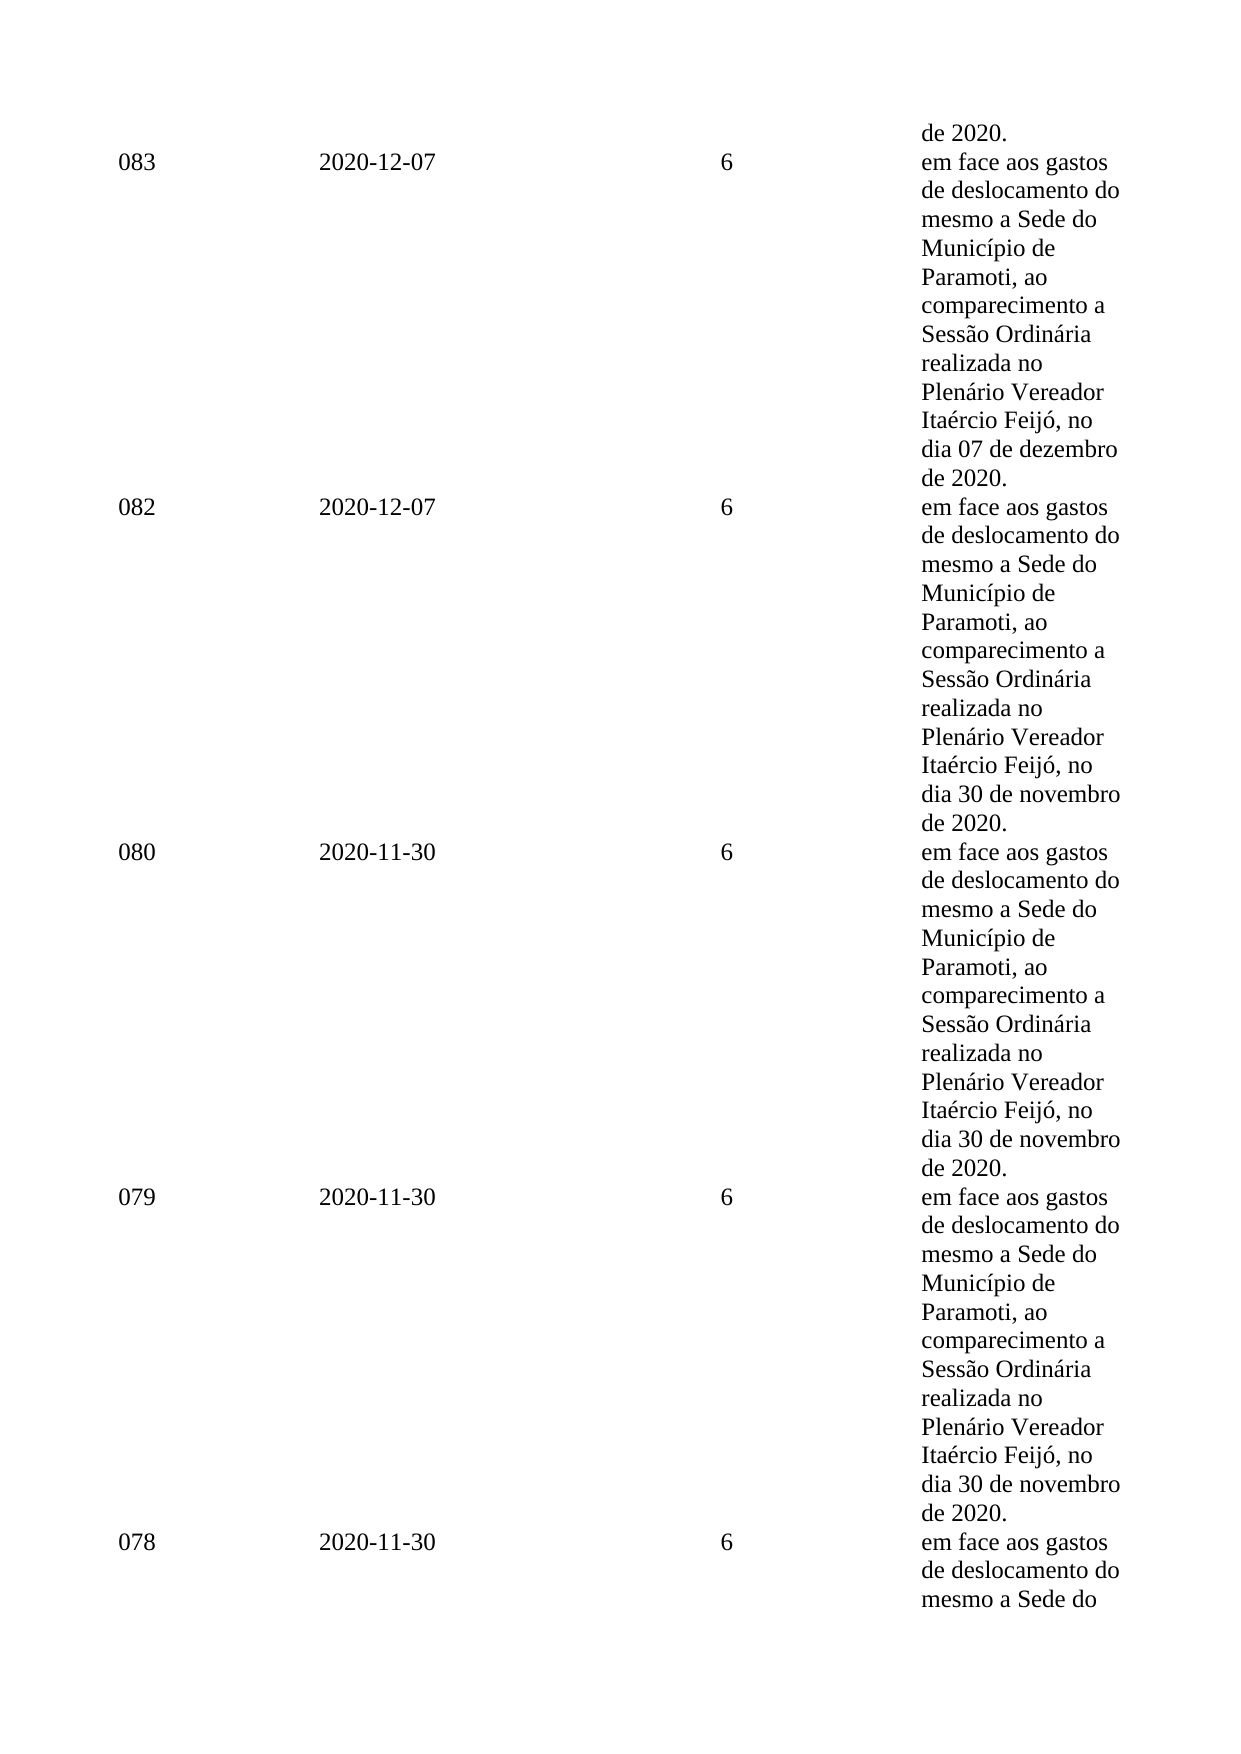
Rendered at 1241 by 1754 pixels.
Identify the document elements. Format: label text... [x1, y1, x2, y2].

table_cell em face aos gastos de deslocamento do mesmo a Sede do Município de Paramoti, ao comparecimento a Sessão Ordinária realizada no Plenário Vereador Itaércio Feijó, no dia 07 de dezembro de 2020. [921, 147, 1122, 492]
table_cell 2020-12-07 [319, 492, 519, 837]
table_cell 6 [720, 492, 921, 837]
table_cell em face aos gastos de deslocamento do mesmo a Sede do Município de Paramoti, ao comparecimento a Sessão Ordinária realizada no Plenário Vereador Itaércio Feijó, no dia 30 de novembro de 2020. [921, 837, 1122, 1182]
table_cell 6 [720, 147, 921, 492]
table_cell [720, 118, 921, 147]
table_cell 6 [720, 1182, 921, 1527]
table_cell de 2020. [921, 118, 1122, 147]
table_cell [118, 118, 319, 147]
table_cell 2020-11-30 [319, 1527, 519, 1613]
table_cell 082 [118, 492, 319, 837]
table_cell [520, 492, 720, 837]
table_cell em face aos gastos de deslocamento do mesmo a Sede do Município de Paramoti, ao comparecimento a Sessão Ordinária realizada no Plenário Vereador Itaércio Feijó, no dia 30 de novembro de 2020. [921, 1182, 1122, 1527]
table_cell [520, 1527, 720, 1613]
table_cell 079 [118, 1182, 319, 1527]
table_cell 083 [118, 147, 319, 492]
table_cell 078 [118, 1527, 319, 1613]
table_cell 2020-11-30 [319, 837, 519, 1182]
table_cell em face aos gastos de deslocamento do mesmo a Sede do Município de Paramoti, ao comparecimento a Sessão Ordinária realizada no Plenário Vereador Itaércio Feijó, no dia 30 de novembro de 2020. [921, 492, 1122, 837]
table_cell [520, 837, 720, 1182]
table_cell [520, 118, 720, 147]
table_cell em face aos gastos de deslocamento do mesmo a Sede do [921, 1527, 1122, 1613]
table_cell 6 [720, 837, 921, 1182]
table_cell 080 [118, 837, 319, 1182]
table_cell 2020-11-30 [319, 1182, 519, 1527]
table_cell 6 [720, 1527, 921, 1613]
table_cell [319, 118, 519, 147]
table_cell [520, 1182, 720, 1527]
table_cell 2020-12-07 [319, 147, 519, 492]
table_cell [520, 147, 720, 492]
